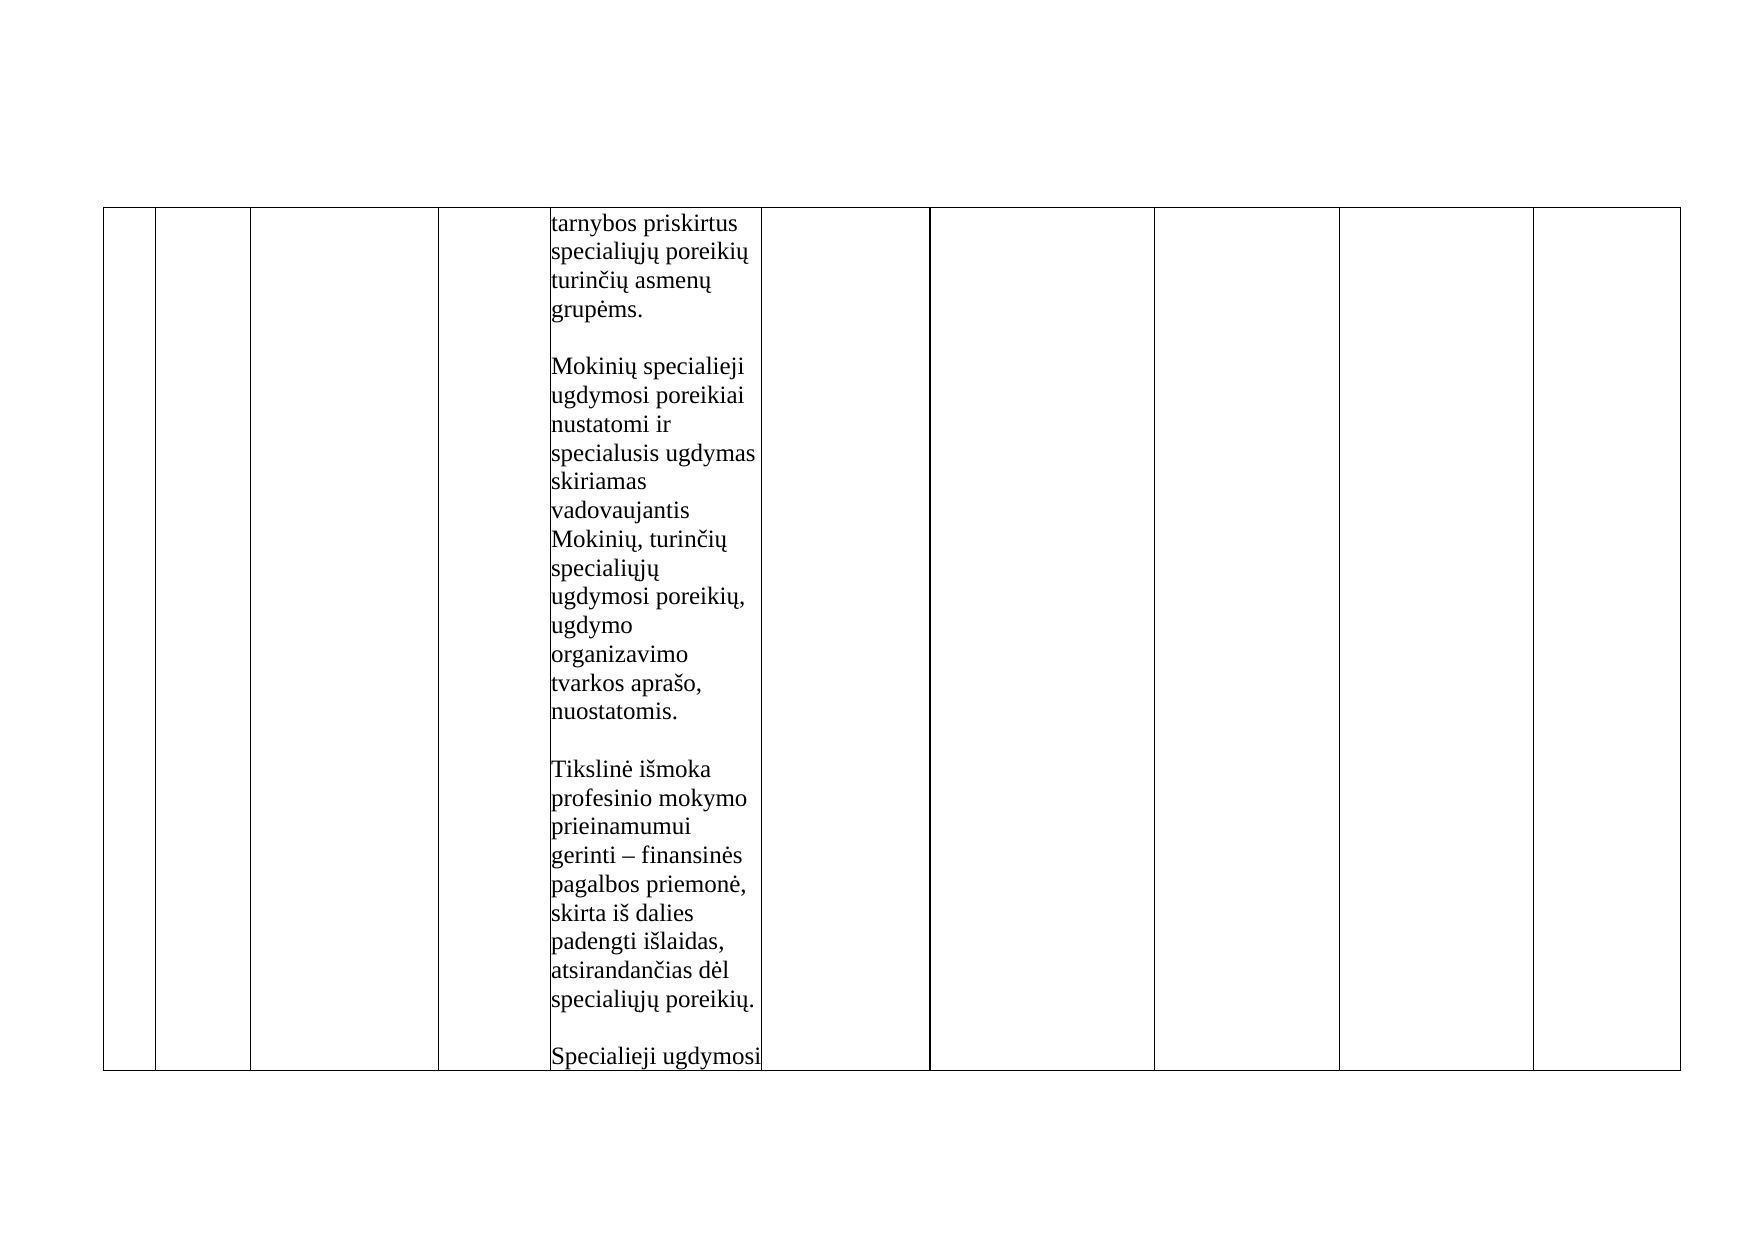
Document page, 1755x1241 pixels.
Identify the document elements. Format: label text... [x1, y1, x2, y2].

table_cell [931, 208, 1154, 1070]
table_cell [1155, 208, 1339, 1070]
table_cell [251, 208, 438, 1070]
table_cell [439, 208, 550, 1070]
table_cell [104, 208, 155, 1070]
table_cell [1534, 208, 1680, 1070]
table_cell tarnybos priskirtus specialiųjų poreikių turinčių asmenų grupėms. Mokinių specialieji ugdymosi poreikiai nustatomi ir specialusis ugdymas skiriamas vadovaujantis Mokinių, turinčių specialiųjų ugdymosi poreikių, ugdymo organizavimo tvarkos aprašo, nuostatomis. Tikslinė išmoka profesinio mokymo prieinamumui gerinti – finansinės pagalbos priemonė, skirta iš dalies padengti išlaidas, atsirandančias dėl specialiųjų poreikių. Specialieji ugdymosi [551, 208, 761, 1070]
table_cell [1340, 208, 1533, 1070]
table_cell [156, 208, 250, 1070]
table_cell [762, 208, 929, 1070]
